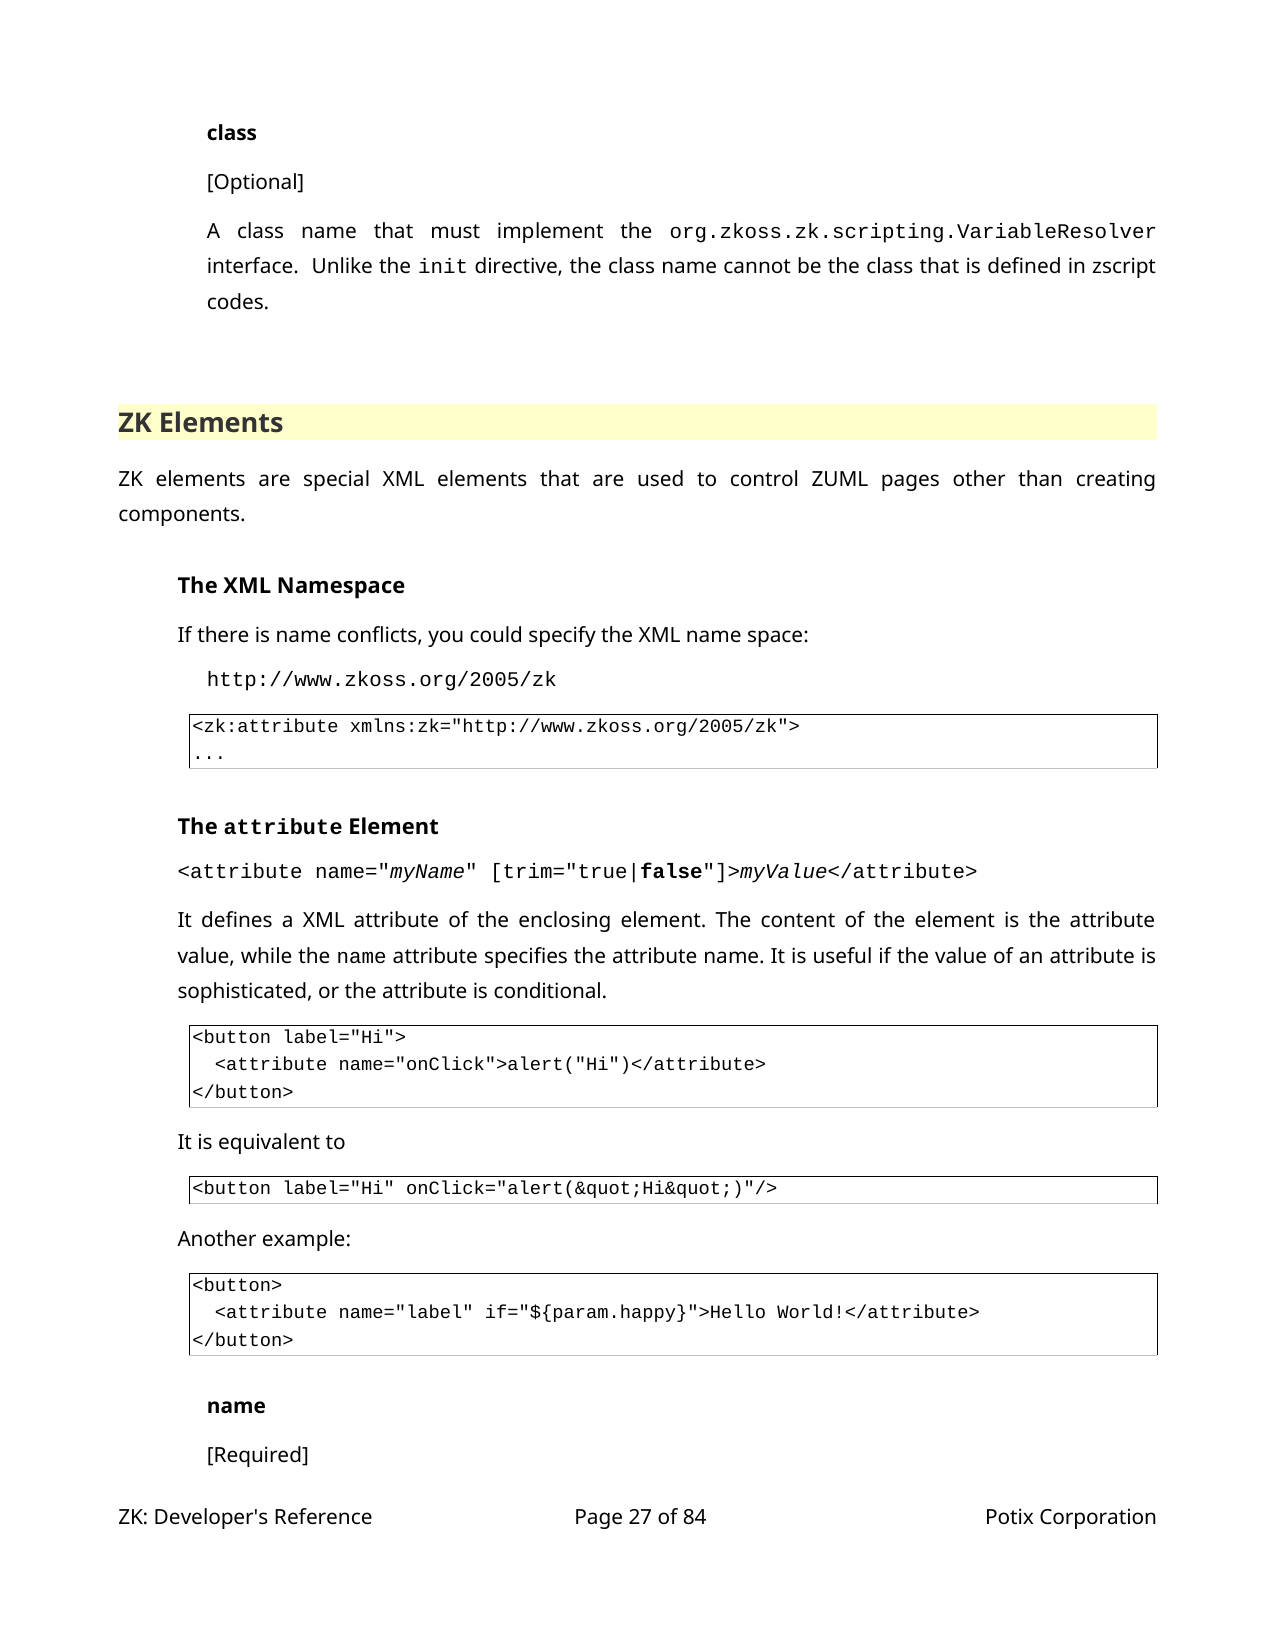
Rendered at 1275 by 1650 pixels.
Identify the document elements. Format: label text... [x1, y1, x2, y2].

text <zk:attribute xmlns:zk="http://www.zkoss.org/2005/zk"> [190, 715, 1157, 738]
subtitle The attribute Element [177, 811, 1157, 841]
text <attribute name="label" if="${param.happy}">Hello World!</attribute> [190, 1300, 1157, 1324]
text It defines a XML attribute of the enclosing element. The content of the element is the attribute value, while the name attribute specifies the attribute name. It is useful if the value of an attribute is sophisticated, or the attribute is conditional. [177, 906, 1157, 1004]
text </button> [190, 1079, 1157, 1107]
subtitle class [207, 118, 1157, 146]
text ZK elements are special XML elements that are used to control ZUML pages other than creating components. [118, 464, 1157, 527]
text It is equivalent to [177, 1127, 1157, 1156]
text ... [190, 741, 1157, 768]
text <button label="Hi" onClick="alert(&quot;Hi&quot;)"/> [190, 1177, 1157, 1203]
text <attribute name="myName" [trim="true|false"]>myValue</attribute> [177, 861, 1157, 885]
text If there is name conflicts, you could specify the XML name space: [177, 621, 1157, 649]
text [Required] [207, 1440, 1157, 1468]
subtitle The XML Namespace [177, 570, 1157, 600]
text <button> [190, 1274, 1157, 1297]
subtitle name [207, 1391, 1157, 1419]
text </button> [190, 1327, 1157, 1355]
text [Optional] [207, 167, 1157, 195]
subtitle ZK Elements [118, 404, 1157, 440]
text <attribute name="onClick">alert("Hi")</attribute> [190, 1052, 1157, 1077]
text A class name that must implement the org.zkoss.zk.scripting.VariableResolver interface. Unlike the init directive, the class name cannot be the class that is defined in zscript codes. [207, 216, 1157, 315]
text http://www.zkoss.org/2005/zk [207, 669, 1157, 693]
text Another example: [177, 1224, 1157, 1252]
text <button label="Hi"> [190, 1026, 1157, 1049]
